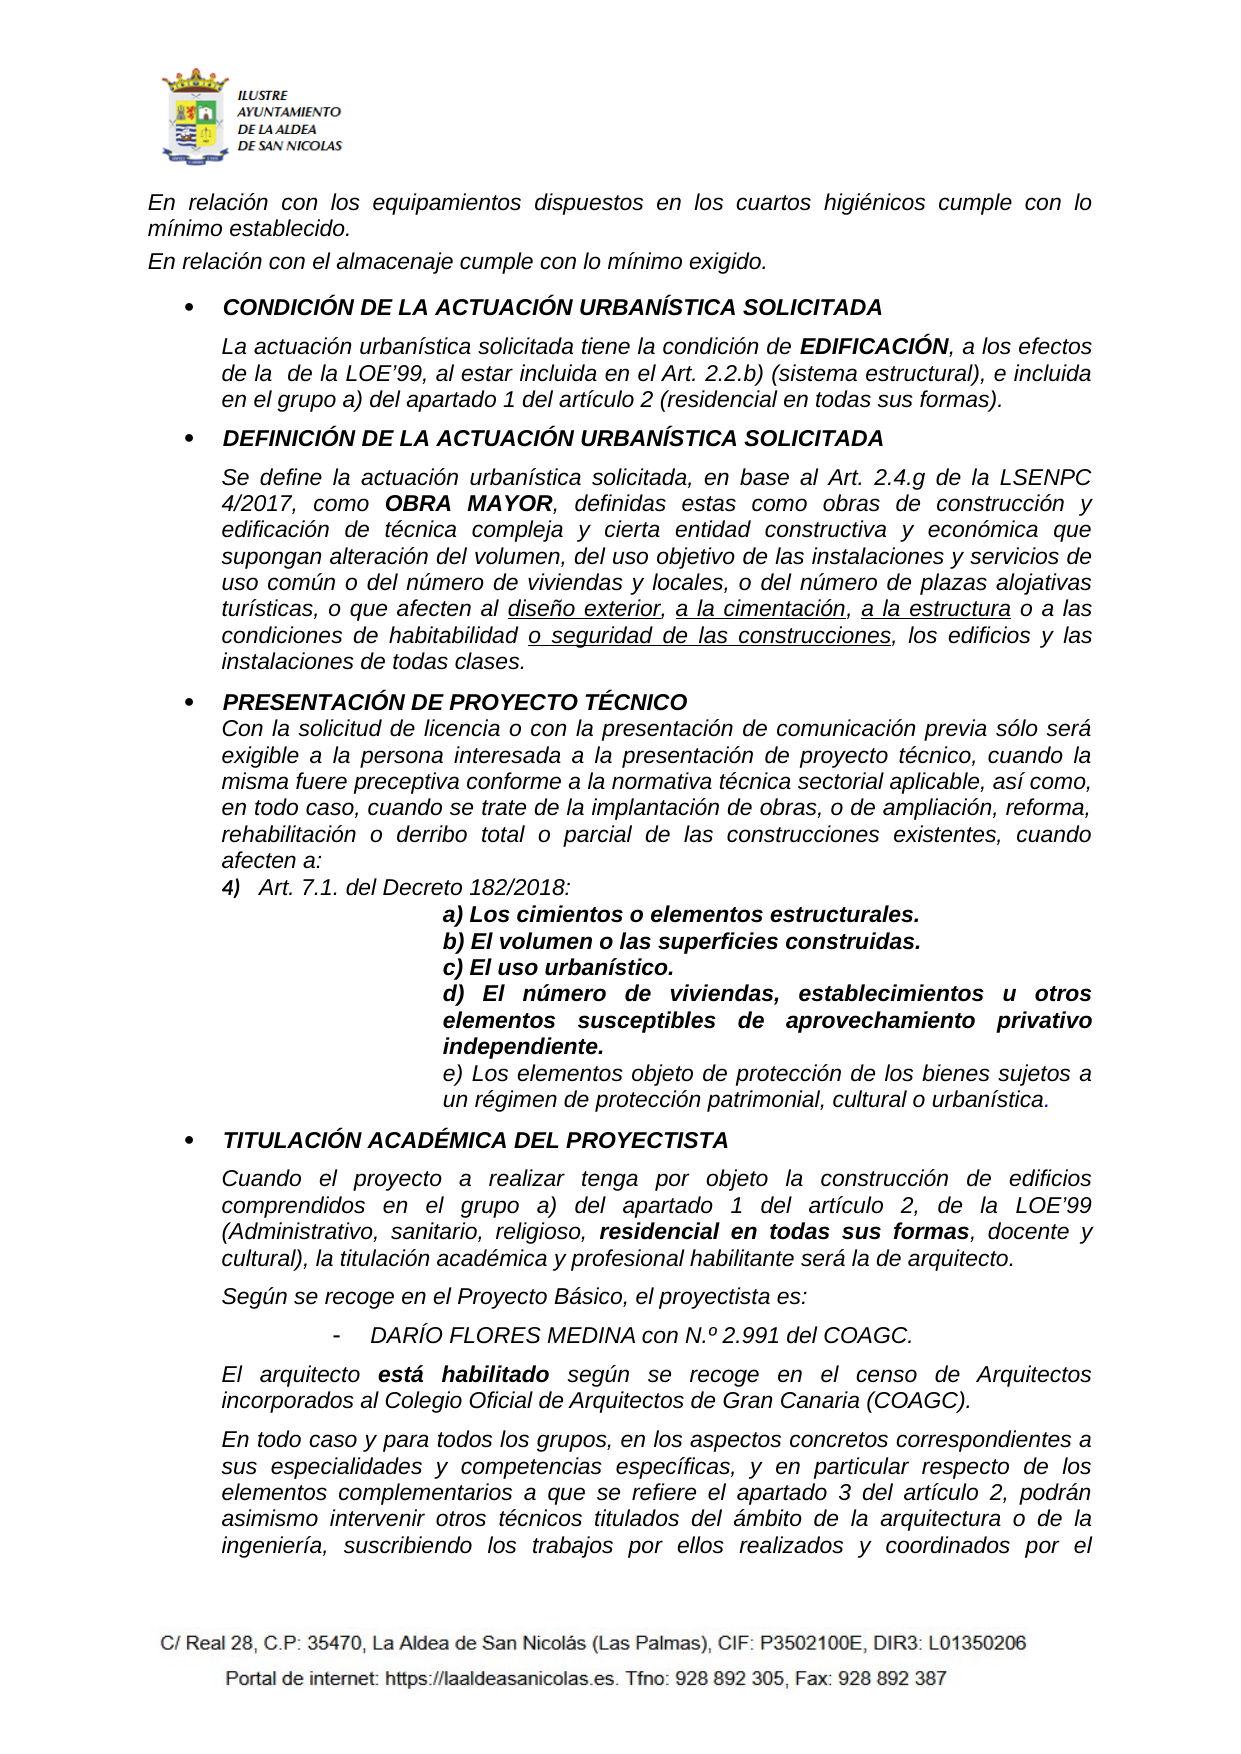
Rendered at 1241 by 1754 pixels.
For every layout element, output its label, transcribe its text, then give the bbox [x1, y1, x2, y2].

text En relación con el almacenaje cumple con lo mínimo exigido. [148, 248, 1093, 274]
picture [149, 1627, 1034, 1694]
list Art. 7.1. del Decreto 182/2018: [221, 873, 1093, 901]
text d) El número de viviendas, establecimientos u otros elementos susceptibles de aprovechamiento privativo independiente. [443, 980, 1093, 1059]
text El arquitecto está habilitado según se recoge en el censo de Arquitectos incorporados al Colegio Oficial de Arquitectos de Gran Canaria (COAGC). [221, 1361, 1093, 1414]
list titulación académica del proyectista [185, 1127, 1093, 1153]
text Según se recoge en el Proyecto Básico, el proyectista es: [221, 1283, 1093, 1310]
text Con la solicitud de licencia o con la presentación de comunicación previa sólo será exigible a la persona interesada a la presentación de proyecto técnico, cuando la misma fuere preceptiva conforme a la normativa técnica sectorial aplicable, así como, en todo caso, cuando se trate de la implantación de obras, o de ampliación, reforma, rehabilitación o derribo total o parcial de las construcciones existentes, cuando afecten a: [221, 715, 1093, 873]
text e) Los elementos objeto de protección de los bienes sujetos a un régimen de protección patrimonial, cultural o urbanística. [443, 1059, 1093, 1112]
list PRESENTACIÓN DE PROYECTO TÉCNICO [185, 689, 1093, 715]
picture [148, 60, 358, 173]
list Se define la actuación urbanística solicitada, en base al Art. 2.4.g de la LSENPC 4/2017, como OBRA MAYOR, definidas estas como obras de construcción y edificación de técnica compleja y cierta entidad constructiva y económica que supongan alteración del volumen, del uso objetivo de las instalaciones y servicios de uso común o del número de viviendas y locales, o del número de plazas alojativas turísticas, o que afecten al diseño exterior, a la cimentación, a la estructura o a las condiciones de habitabilidad o seguridad de las construcciones, los edificios y las instalaciones de todas clases. [221, 464, 1093, 674]
text En relación con los equipamientos dispuestos en los cuartos higiénicos cumple con lo mínimo establecido. [148, 188, 1093, 241]
text La actuación urbanística solicitada tiene la condición de EDIFICACIÓN, a los efectos de la de la LOE’99, al estar incluida en el Art. 2.2.b) (sistema estructural), e incluida en el grupo a) del apartado 1 del artículo 2 (residencial en todas sus formas). [221, 333, 1093, 412]
list DARÍO FLORES MEDINA con N.º 2.991 del COAGC. [333, 1322, 1093, 1348]
text a) Los cimientos o elementos estructurales. [443, 901, 1093, 928]
text En todo caso y para todos los grupos, en los aspectos concretos correspondientes a sus especialidades y competencias específicas, y en particular respecto de los elementos complementarios a que se refiere el apartado 3 del artículo 2, podrán asimismo intervenir otros técnicos titulados del ámbito de la arquitectura o de la ingeniería, suscribiendo los trabajos por ellos realizados y coordinados por el [221, 1426, 1093, 1558]
list condición de la actuación urbanística solicitada [185, 294, 1093, 321]
text c) El uso urbanístico. [443, 954, 1093, 980]
text Cuando el proyecto a realizar tenga por objeto la construcción de edificios comprendidos en el grupo a) del apartado 1 del artículo 2, de la LOE’99 (Administrativo, sanitario, religioso, residencial en todas sus formas, docente y cultural), la titulación académica y profesional habilitante será la de arquitecto. [221, 1165, 1093, 1271]
text b) El volumen o las superficies construidas. [443, 928, 1093, 954]
list definición de la actuación urbanística solicitada [185, 425, 1093, 451]
